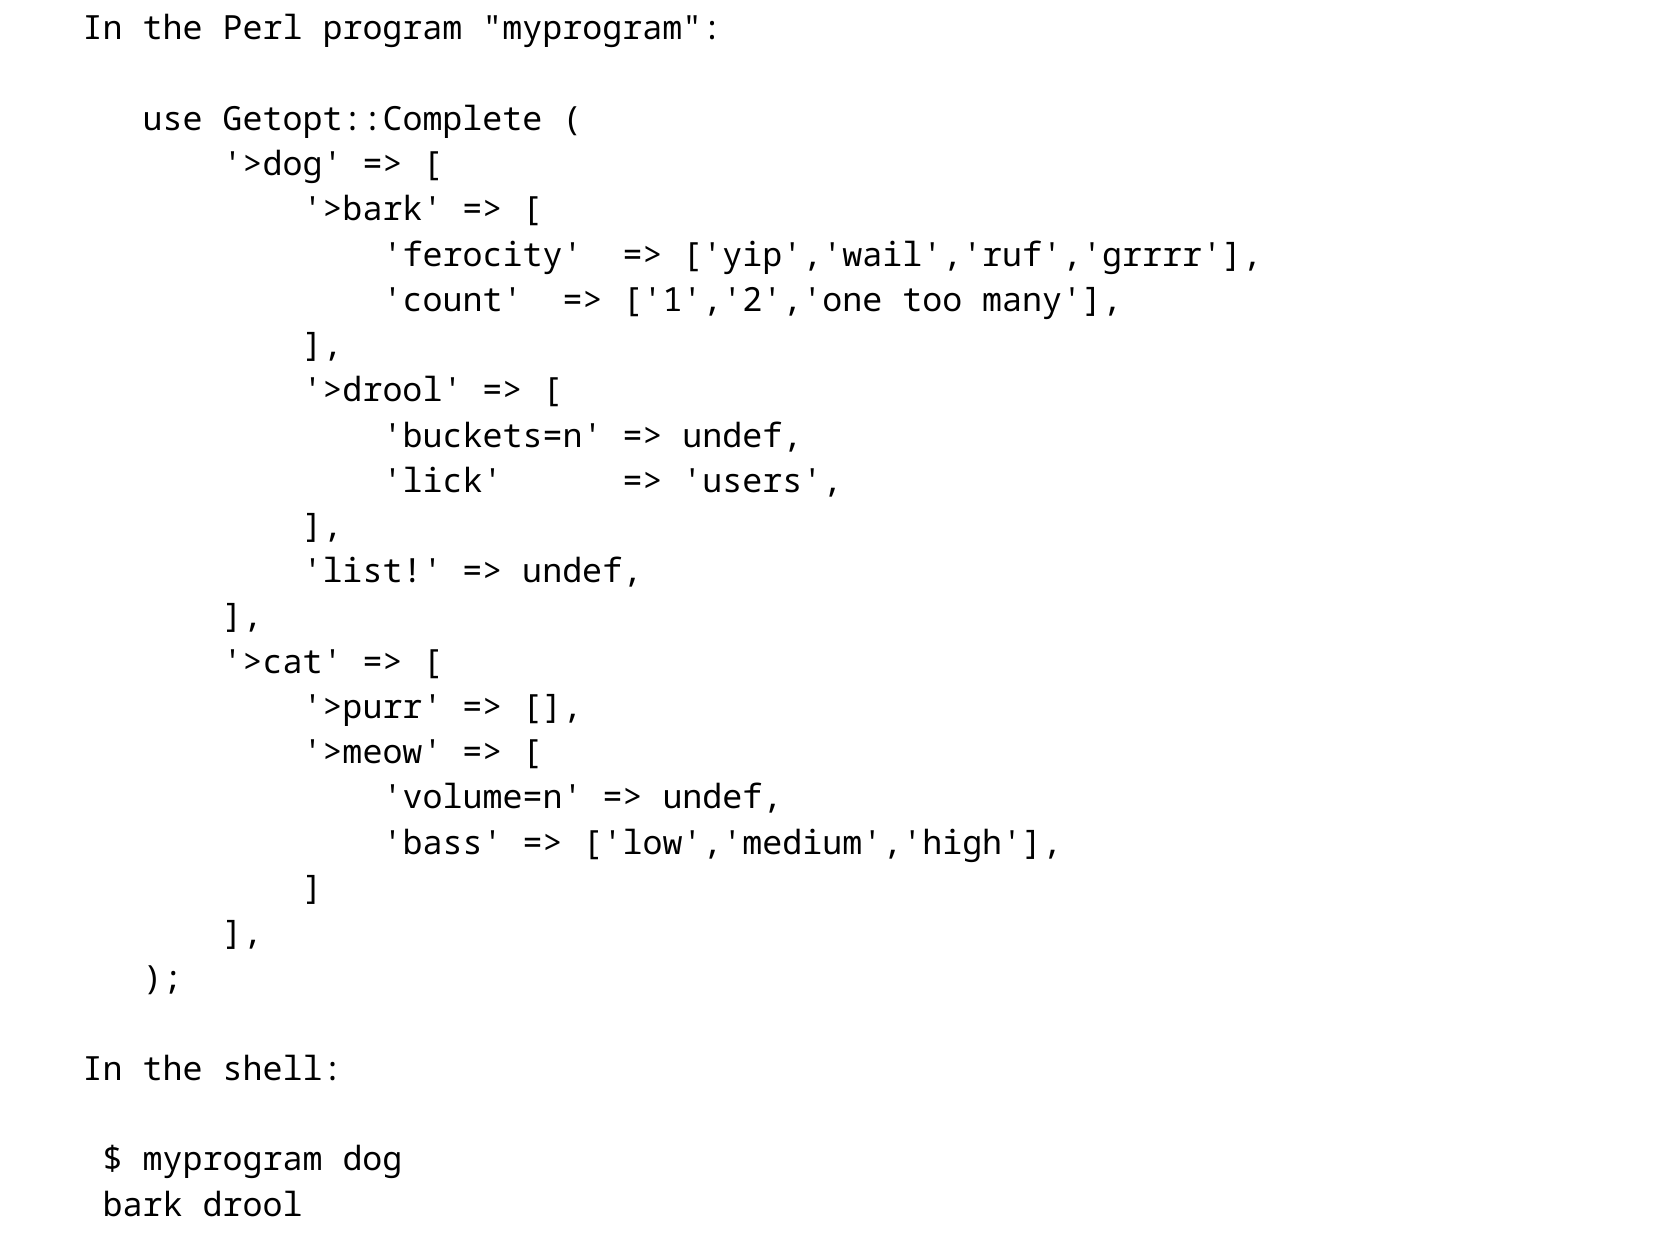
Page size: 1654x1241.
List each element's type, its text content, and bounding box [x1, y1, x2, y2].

subtitle In the Perl program "myprogram": use Getopt::Complete ( '>dog' => [ '>bark' => [ 'ferocity' => ['yip','wail','ruf','grrrr'], 'count' => ['1','2','one too many'], ], '>drool' => [ 'buckets=n' => undef, 'lick' => 'users', ], 'list!' => undef, ], '>cat' => [ '>purr' => [], '>meow' => [ 'volume=n' => undef, 'bass' => ['low','medium','high'], ] ], ); In the shell: $ myprogram dog bark drool [82, 4, 1571, 1069]
